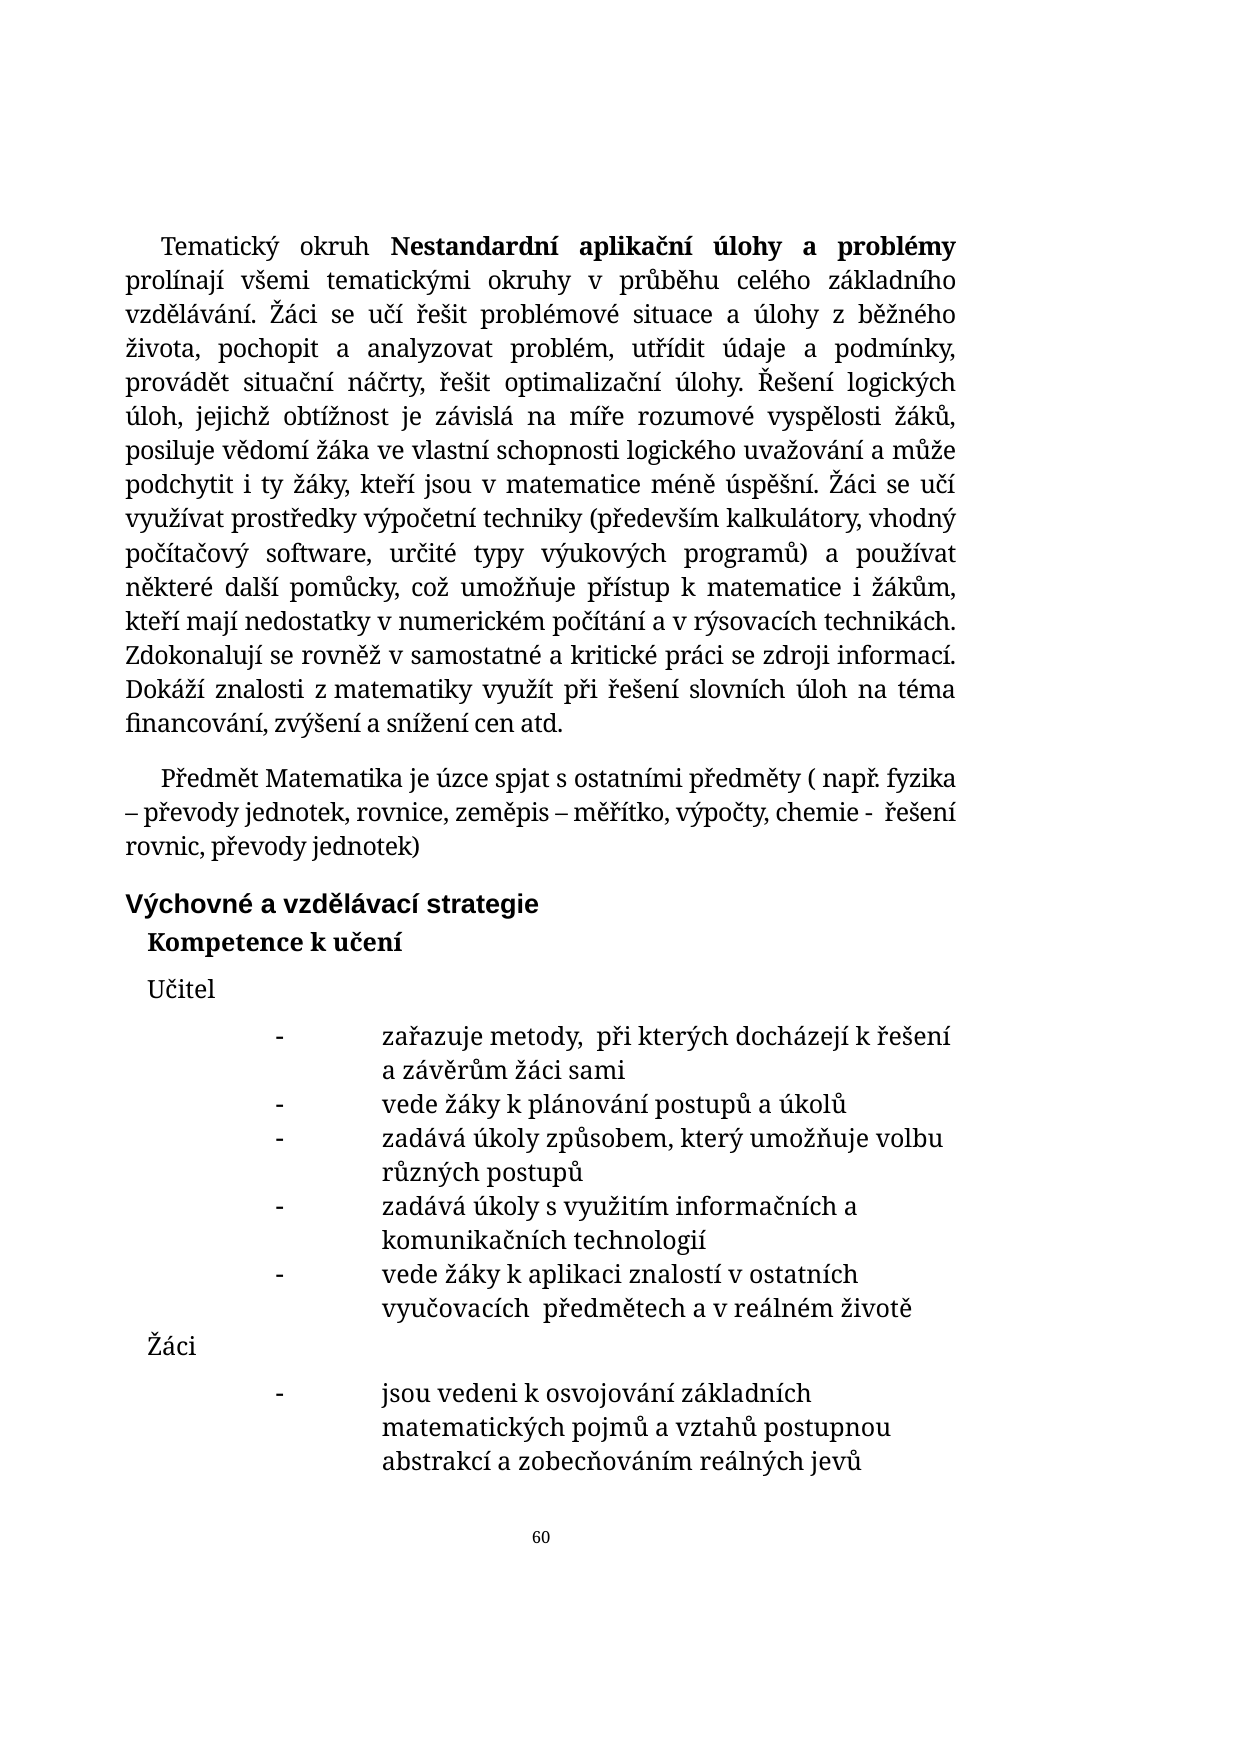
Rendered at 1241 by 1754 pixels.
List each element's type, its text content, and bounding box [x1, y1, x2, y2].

text Výchovné a vzdělávací strategie [125, 888, 957, 919]
text Předmět Matematika je úzce spjat s ostatními předměty ( např. fyzika – převody jednotek, rovnice, zeměpis – měřítko, výpočty, chemie - řešení rovnic, převody jednotek) [125, 760, 957, 863]
list vede žáky k aplikaci znalostí v ostatních vyučovacích předmětech a v reálném životě [275, 1257, 957, 1325]
list jsou vedeni k osvojování základních matematických pojmů a vztahů postupnou abstrakcí a zobecňováním reálných jevů [275, 1376, 957, 1478]
list zařazuje metody, při kterých docházejí k řešení a závěrům žáci sami [275, 1018, 957, 1086]
list zadává úkoly s využitím informačních a komunikačních technologií [275, 1188, 957, 1257]
list vede žáky k plánování postupů a úkolů [275, 1086, 957, 1120]
text Učitel [147, 972, 957, 1006]
text Kompetence k učení [147, 925, 957, 959]
text Tematický okruh Nestandardní aplikační úlohy a problémy prolínají všemi tematickými okruhy v průběhu celého základního vzdělávání. Žáci se učí řešit problémové situace a úlohy z běžného života, pochopit a analyzovat problém, utřídit údaje a podmínky, provádět situační náčrty, řešit optimalizační úlohy. Řešení logických úloh, jejichž obtížnost je závislá na míře rozumové vyspělosti žáků, posiluje vědomí žáka ve vlastní schopnosti logického uvažování a může podchytit i ty žáky, kteří jsou v matematice méně úspěšní. Žáci se učí využívat prostředky výpočetní techniky (především kalkulátory, vhodný počítačový software, určité typy výukových programů) a používat některé další pomůcky, což umožňuje přístup k matematice i žákům, kteří mají nedostatky v numerickém počítání a v rýsovacích technikách. Zdokonalují se rovněž v samostatné a kritické práci se zdroji informací. Dokáží znalosti z matematiky využít při řešení slovních úloh na téma financování, zvýšení a snížení cen atd. [125, 229, 957, 739]
list zadává úkoly způsobem, který umožňuje volbu různých postupů [275, 1120, 957, 1188]
text Žáci [147, 1329, 957, 1363]
